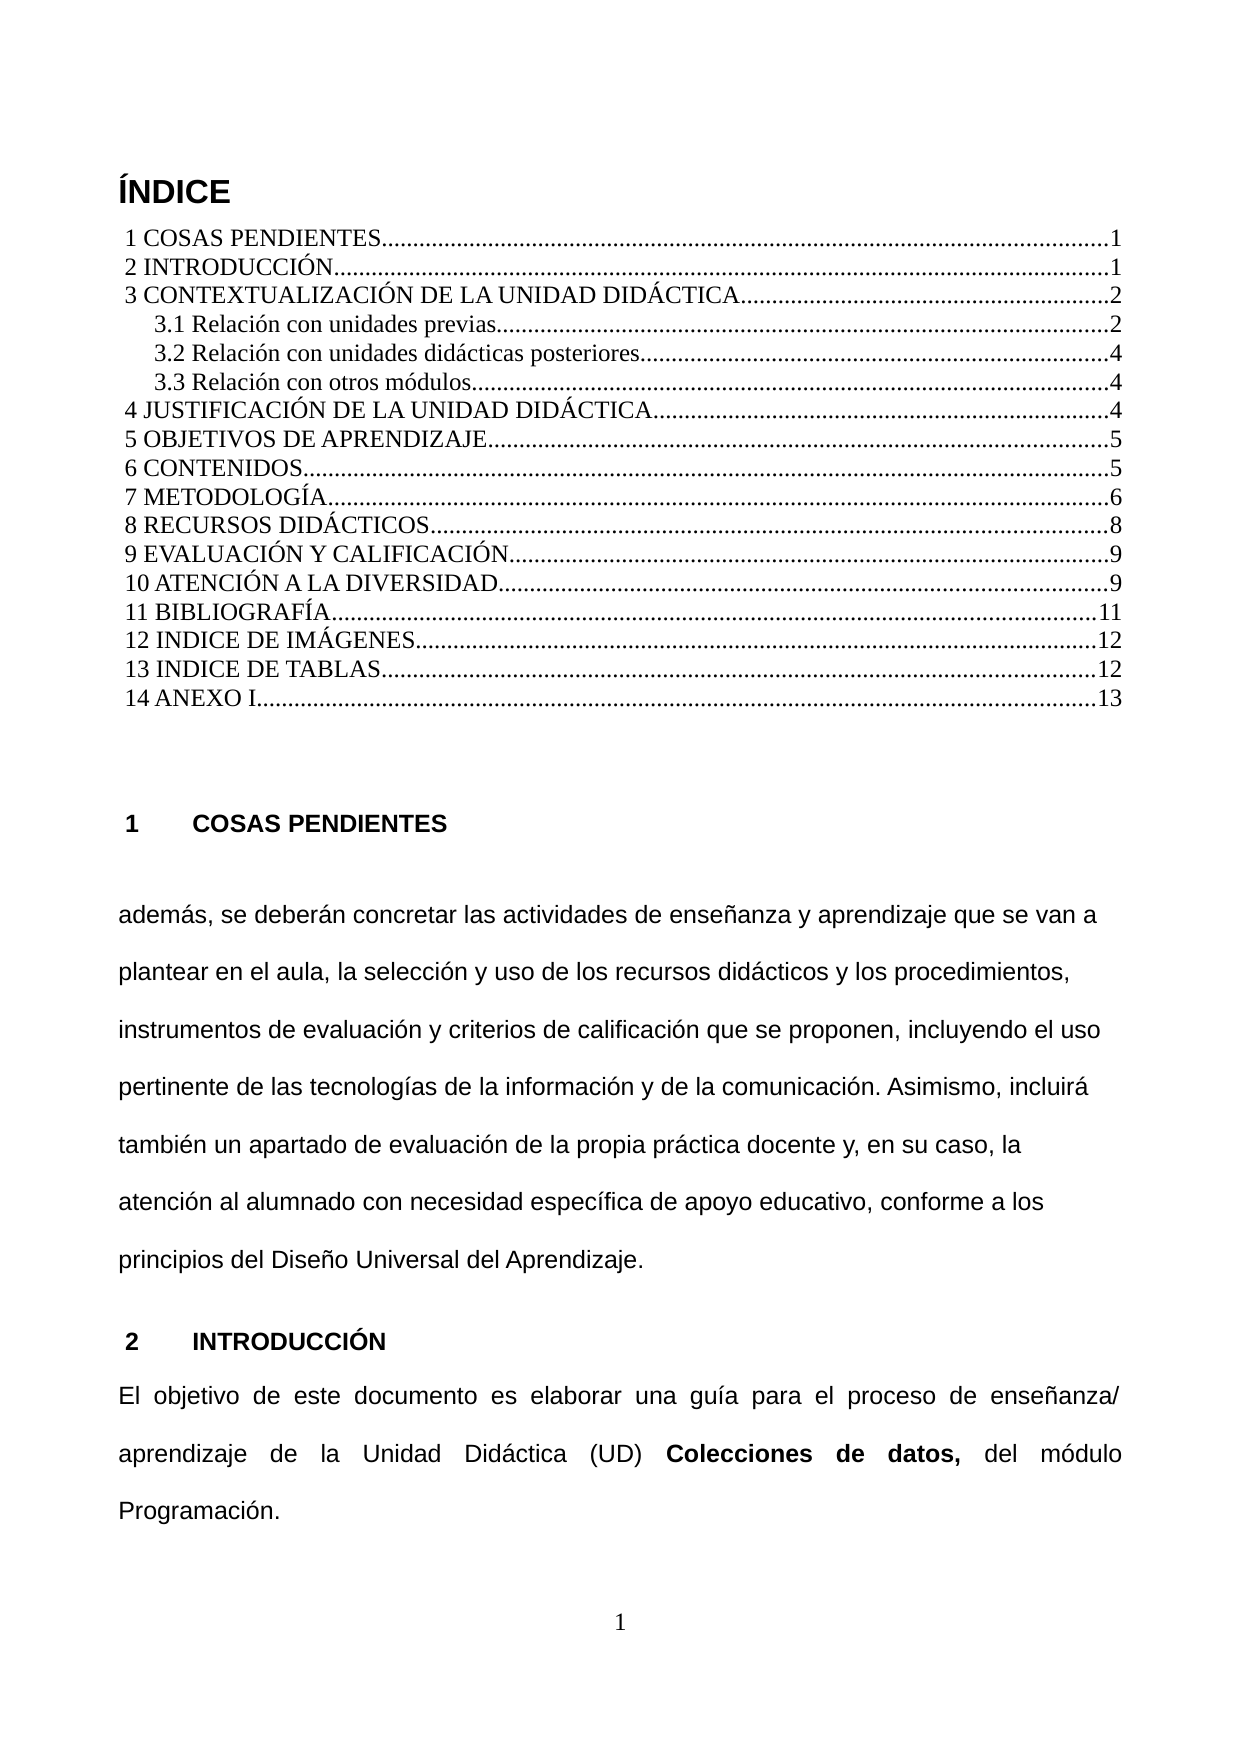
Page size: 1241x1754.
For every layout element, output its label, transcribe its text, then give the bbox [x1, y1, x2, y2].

text 3.2 Relación con unidades didácticas posteriores 4 [148, 338, 1122, 367]
text 11 BIBLIOGRAFÍA 11 [118, 597, 1122, 625]
text 2 INTRODUCCIÓN 1 [118, 252, 1122, 280]
text 6 CONTENIDOS 5 [118, 453, 1122, 482]
text 9 EVALUACIÓN Y CALIFICACIÓN 9 [118, 539, 1122, 568]
text 7 METODOLOGÍA 6 [118, 482, 1122, 510]
text 13 INDICE DE TABLAS 12 [118, 654, 1122, 683]
text 12 INDICE DE IMÁGENES 12 [118, 625, 1122, 654]
text 4 JUSTIFICACIÓN DE LA UNIDAD DIDÁCTICA 4 [118, 395, 1122, 424]
subtitle INTRODUCCIÓN [118, 1327, 1122, 1356]
subtitle ÍNDICE [118, 172, 1122, 210]
text 3 CONTEXTUALIZACIÓN DE LA UNIDAD DIDÁCTICA 2 [118, 280, 1122, 309]
text 3.3 Relación con otros módulos 4 [148, 367, 1122, 395]
text 3.1 Relación con unidades previas 2 [148, 309, 1122, 338]
text El objetivo de este documento es elaborar una guía para el proceso de enseñanza/ aprendizaje de la Unidad Didáctica (UD) Colecciones de datos, del módulo Programación. [118, 1381, 1122, 1525]
text 5 OBJETIVOS DE APRENDIZAJE 5 [118, 424, 1122, 453]
text 10 ATENCIÓN A LA DIVERSIDAD 9 [118, 568, 1122, 597]
text además, se deberán concretar las actividades de enseñanza y aprendizaje que se van a plantear en el aula, la selección y uso de los recursos didácticos y los procedimientos, instrumentos de evaluación y criterios de calificación que se proponen, incluyendo el uso pertinente de las tecnologías de la información y de la comunicación. Asimismo, incluirá también un apartado de evaluación de la propia práctica docente y, en su caso, la atención al alumnado con necesidad específica de apoyo educativo, conforme a los principios del Diseño Universal del Aprendizaje. [118, 900, 1122, 1274]
text 14 ANEXO I 13 [118, 683, 1122, 712]
text 8 RECURSOS DIDÁCTICOS 8 [118, 510, 1122, 539]
subtitle COSAS PENDIENTES [118, 809, 1122, 837]
text 1 COSAS PENDIENTES 1 [118, 223, 1122, 252]
